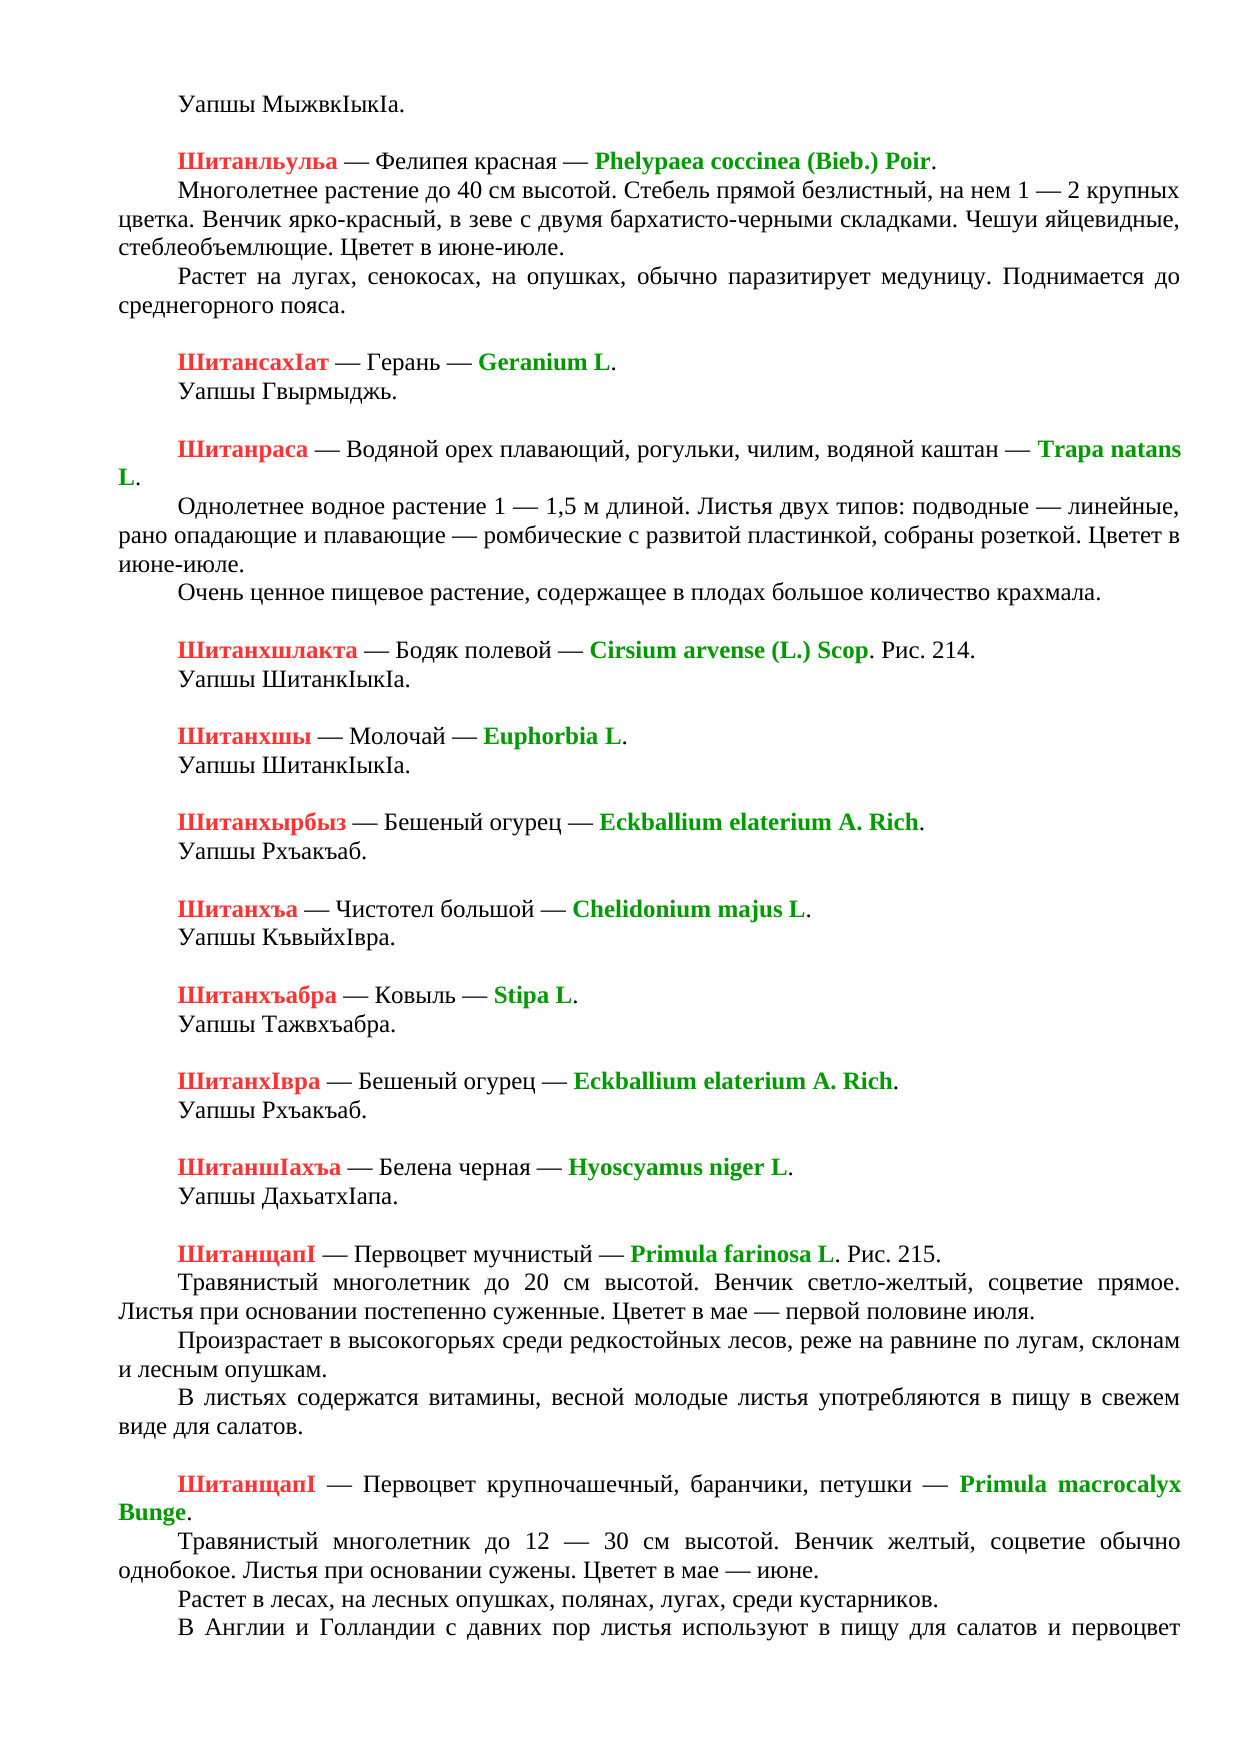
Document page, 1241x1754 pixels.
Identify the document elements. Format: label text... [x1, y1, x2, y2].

text Уапшы ШитанкIыкIа. [118, 750, 1181, 779]
text Шитанхъабра — Ковыль — Stipa L. [118, 980, 1181, 1009]
text Растет на лугах, сенокосах, на опушках, обычно паразитирует медуницу. Поднимается до среднегорного пояса. [118, 261, 1181, 319]
text Однолетнее водное растение 1 — 1,5 м длиной. Листья двух типов: подводные — линейные, рано опадающие и плавающие — ромбические с развитой пластинкой, собраны розеткой. Цветет в июне-июле. [118, 491, 1181, 577]
text Уапшы ШитанкIыкIа. [118, 664, 1181, 692]
text Уапшы Рхъакъаб. [118, 1095, 1181, 1124]
text Растет в лесах, на лесных опушках, полянах, лугах, среди кустарников. [118, 1584, 1181, 1612]
text Шитанхырбыз — Бешеный огурец — Eckballium elaterium A. Rich. [118, 807, 1181, 836]
text Уапшы МыжвкIыкIа. [118, 89, 1181, 117]
text ШитанщапI — Первоцвет крупночашечный, баранчики, петушки — Primula macrocalyx Bunge. [118, 1469, 1181, 1526]
text Шитанхъа — Чистотел большой — Chelidonium majus L. [118, 894, 1181, 922]
text Травянистый многолетник до 20 см высотой. Венчик светло-желтый, соцветие прямое. Листья при основании постепенно суженные. Цветет в мае — первой половине июля. [118, 1267, 1181, 1325]
text Шитанхшы — Молочай — Euphorbia L. [118, 721, 1181, 750]
text Травянистый многолетник до 12 — 30 см высотой. Венчик желтый, соцветие обычно однобокое. Листья при основании сужены. Цветет в мае — июне. [118, 1526, 1181, 1584]
text Шитанхшлакта — Бодяк полевой — Cirsium arvense (L.) Scop. Рис. 214. [118, 635, 1181, 664]
text В листьях содержатся витамины, весной молодые листья употребляются в пищу в свежем виде для салатов. [118, 1382, 1181, 1440]
text Уапшы КъвыйхIвра. [118, 922, 1181, 951]
text ШитанщапI — Первоцвет мучнистый — Primula farinosa L. Рис. 215. [118, 1239, 1181, 1267]
text Уапшы Гвырмыджь. [118, 376, 1181, 405]
text Уапшы Рхъакъаб. [118, 836, 1181, 865]
text Произрастает в высокогорьях среди редкостойных лесов, реже на равнине по лугам, склонам и лесным опушкам. [118, 1325, 1181, 1382]
text ШитансахIат — Герань — Geranium L. [118, 347, 1181, 376]
text Многолетнее растение до 40 см высотой. Стебель прямой безлистный, на нем 1 — 2 крупных цветка. Венчик ярко-красный, в зеве с двумя бархатисто-черными складками. Чешуи яйцевидные, стеблеобъемлющие. Цветет в июне-июле. [118, 175, 1181, 261]
text Уапшы Тажвхъабра. [118, 1009, 1181, 1037]
text Шитанльульа — Фелипея красная — Phelypaea coccinea (Bieb.) Poir. [118, 146, 1181, 175]
text ШитаншIахъа — Белена черная — Hyoscyamus niger L. [118, 1152, 1181, 1181]
text В Англии и Голландии с давних пор листья используют в пищу для салатов и первоцвет [118, 1612, 1181, 1641]
text Уапшы ДахьатхIапа. [118, 1181, 1181, 1210]
text Очень ценное пищевое растение, содержащее в плодах большое количество крахмала. [118, 577, 1181, 606]
text ШитанхIвра — Бешеный огурец — Eckballium elaterium A. Rich. [118, 1066, 1181, 1095]
text Шитанраса — Водяной орех плавающий, рогульки, чилим, водяной каштан — Trapa natans L. [118, 434, 1181, 491]
